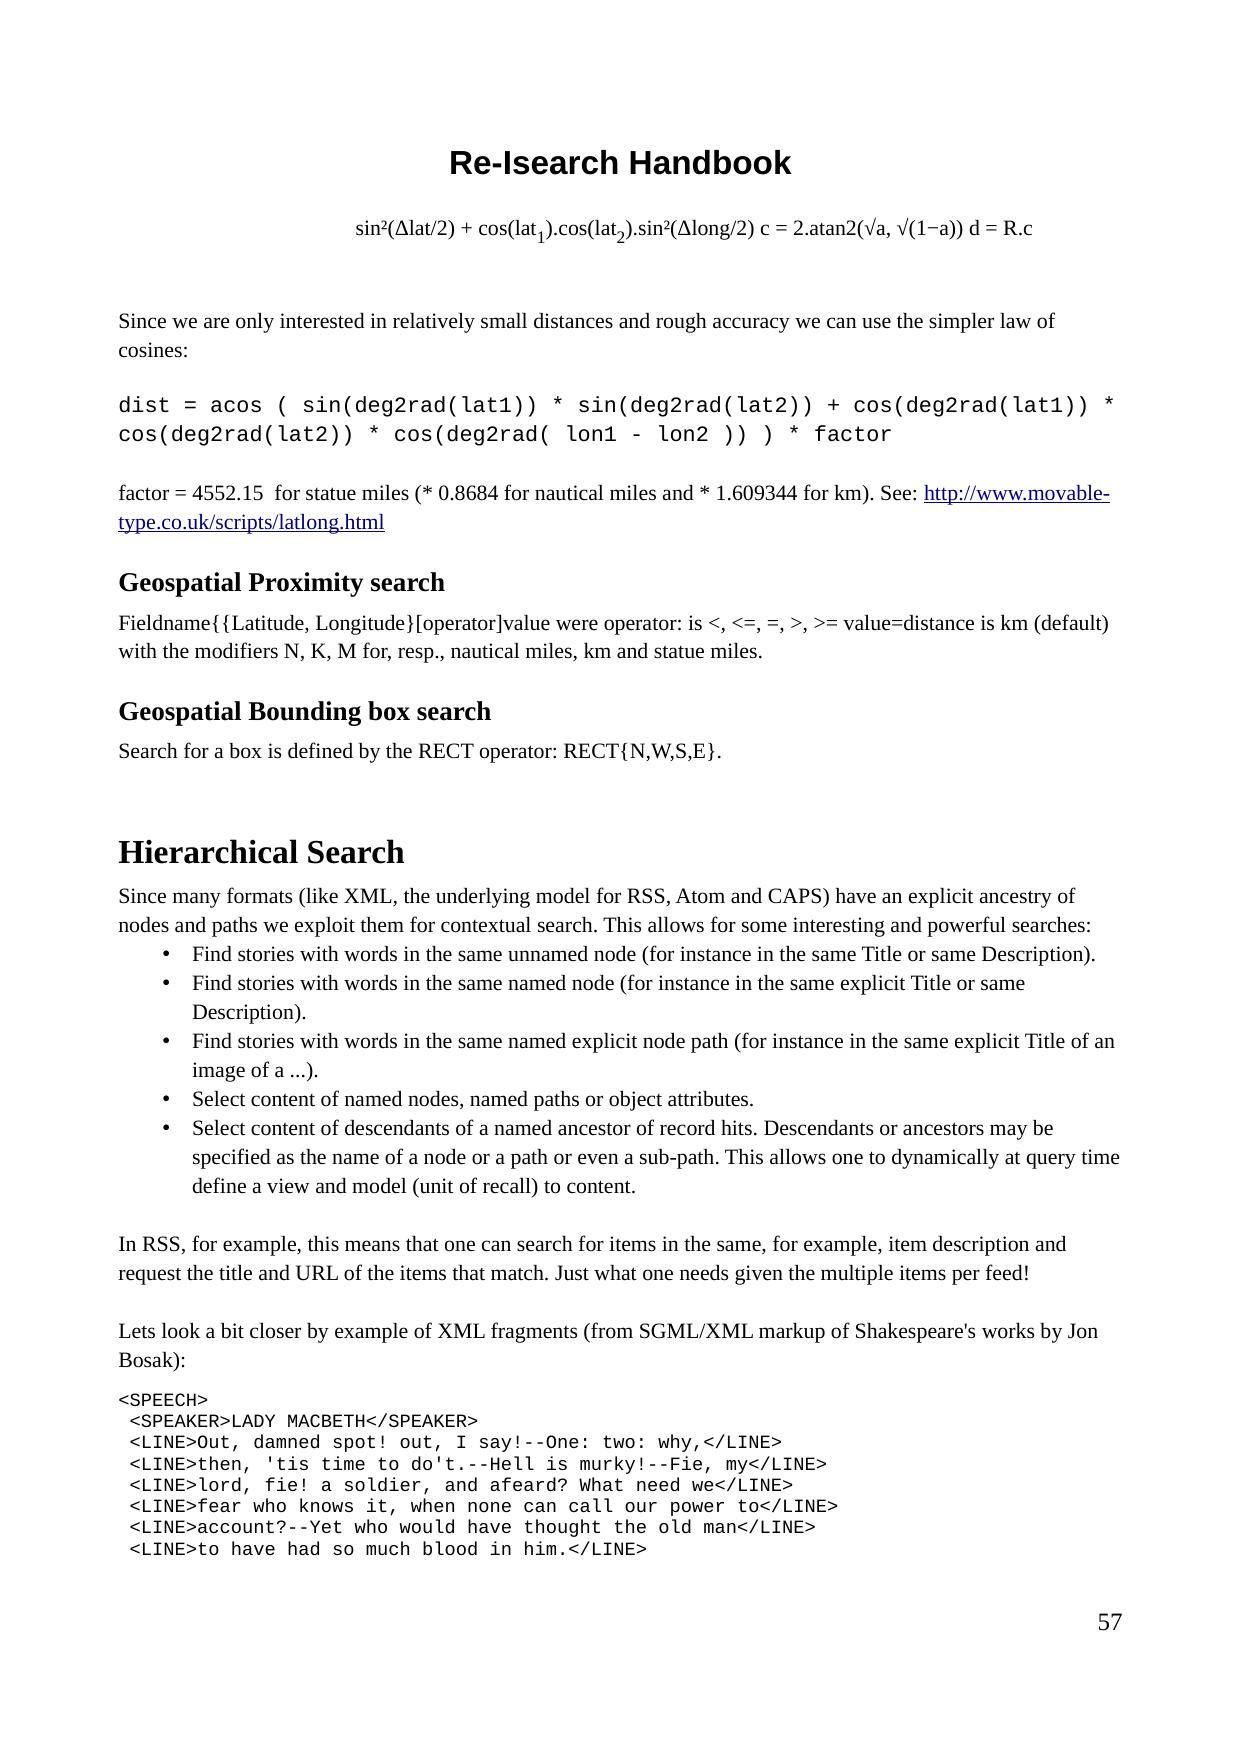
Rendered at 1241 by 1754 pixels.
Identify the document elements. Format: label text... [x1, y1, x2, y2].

subtitle Hierarchical Search [118, 832, 1122, 871]
subtitle Geospatial Proximity search [118, 566, 1122, 597]
text <SPEAKER>LADY MACBETH</SPEAKER> [118, 1412, 1122, 1433]
list Find stories with words in the same named node (for instance in the same explicit Title or same Description). [162, 970, 1122, 1024]
subtitle Geospatial Bounding box search [118, 695, 1122, 726]
list Find stories with words in the same unnamed node (for instance in the same Title or same Description). [162, 941, 1122, 967]
text Fieldname{{Latitude, Longitude}[operator]value were operator: is <, <=, =, >, >= value=distance is km (default) with the modifiers N, K, M for, resp., nautical miles, km and statue miles. [118, 609, 1122, 664]
table_header sin²(Δlat/2) + cos(lat1).cos(lat2).sin²(Δlong/2) c = 2.atan2(√a, √(1−a)) d = R.c [353, 212, 1157, 279]
list Find stories with words in the same named explicit node path (for instance in the same explicit Title of an image of a ...). [162, 1028, 1122, 1082]
text Since many formats (like XML, the underlying model for RSS, Atom and CAPS) have an explicit ancestry of nodes and paths we exploit them for contextual search. This allows for some interesting and powerful searches: [118, 883, 1122, 938]
text Since we are only interested in relatively small distances and rough accuracy we can use the simpler law of cosines: [118, 308, 1122, 362]
text factor = 4552.15 for statue miles (* 0.8684 for nautical miles and * 1.609344 for km). See: http://www.movable-type.co.uk/scripts/latlong.html [118, 480, 1122, 534]
text In RSS, for example, this means that one can search for items in the same, for example, item description and request the title and URL of the items that match. Just what one needs given the multiple items per feed! [118, 1231, 1122, 1285]
text <LINE>account?--Yet who would have thought the old man</LINE> [118, 1518, 1122, 1539]
text <LINE>to have had so much blood in him.</LINE> [118, 1539, 1122, 1561]
text <LINE>then, 'tis time to do't.--Hell is murky!--Fie, my</LINE> [118, 1454, 1122, 1476]
text Lets look a bit closer by example of XML fragments (from SGML/XML markup of Shakespeare's works by Jon Bosak): [118, 1289, 1122, 1372]
text Search for a box is defined by the RECT operator: RECT{N,W,S,E}. [118, 738, 1122, 764]
list Select content of descendants of a named ancestor of record hits. Descendants or ancestors may be specified as the name of a node or a path or even a sub-path. This allows one to dynamically at query time define a view and model (unit of recall) to content. [162, 1115, 1122, 1198]
list Select content of named nodes, named paths or object attributes. [162, 1086, 1122, 1111]
text <LINE>fear who knows it, when none can call our power to</LINE> [118, 1497, 1122, 1518]
text dist = acos ( sin(deg2rad(lat1)) * sin(deg2rad(lat2)) + cos(deg2rad(lat1)) * cos(deg2rad(lat2)) * cos(deg2rad( lon1 - lon2 )) ) * factor [118, 394, 1122, 448]
text <SPEECH> [118, 1391, 1122, 1412]
text <LINE>Out, damned spot! out, I say!--One: two: why,</LINE> [118, 1433, 1122, 1454]
text <LINE>lord, fie! a soldier, and afeard? What need we</LINE> [118, 1476, 1122, 1497]
table_header [118, 212, 352, 279]
